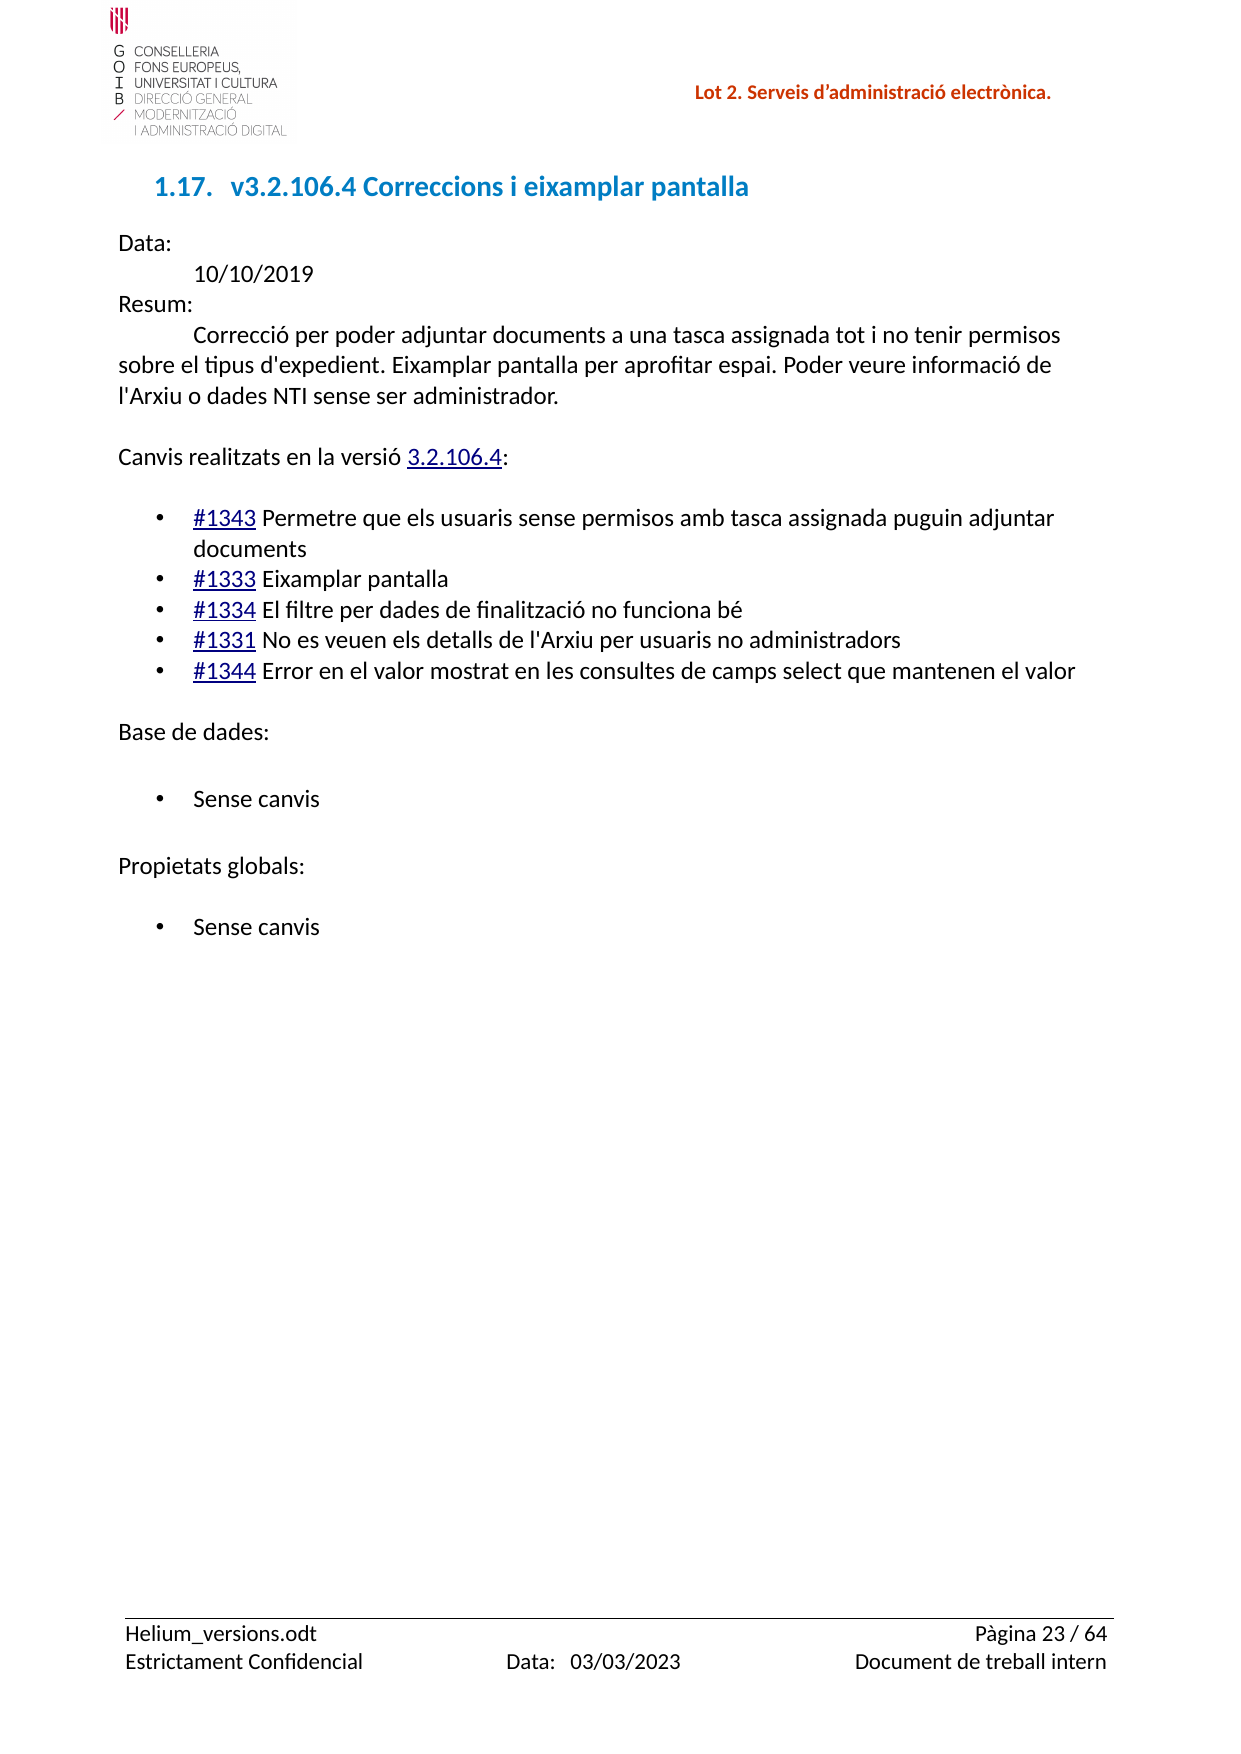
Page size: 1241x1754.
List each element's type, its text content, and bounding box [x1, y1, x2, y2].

text Base de dades: [118, 716, 1122, 746]
subtitle v3.2.106.4 Correccions i eixamplar pantalla [153, 168, 1122, 204]
list #1333 Eixamplar pantalla [156, 563, 1122, 594]
picture [100, 0, 297, 144]
text Data: [118, 228, 1122, 258]
text Resum: [118, 289, 1122, 319]
text 10/10/2019 [118, 258, 1122, 289]
list #1343 Permetre que els usuaris sense permisos amb tasca assignada puguin adjuntar documents [156, 502, 1122, 563]
text Canvis realitzats en la versió 3.2.106.4: [118, 441, 1122, 472]
list #1334 El filtre per dades de finalització no funciona bé [156, 594, 1122, 624]
text Propietats globals: [118, 850, 1122, 880]
list #1344 Error en el valor mostrat en les consultes de camps select que mantenen el valor [156, 655, 1122, 685]
list Sense canvis [156, 911, 1122, 941]
list Sense canvis [156, 783, 1122, 813]
text Correcció per poder adjuntar documents a una tasca assignada tot i no tenir permisos sobre el tipus d'expedient. Eixamplar pantalla per aprofitar espai. Poder veure informació de l'Arxiu o dades NTI sense ser administrador. [118, 319, 1122, 411]
list #1331 No es veuen els detalls de l'Arxiu per usuaris no administradors [156, 624, 1122, 655]
